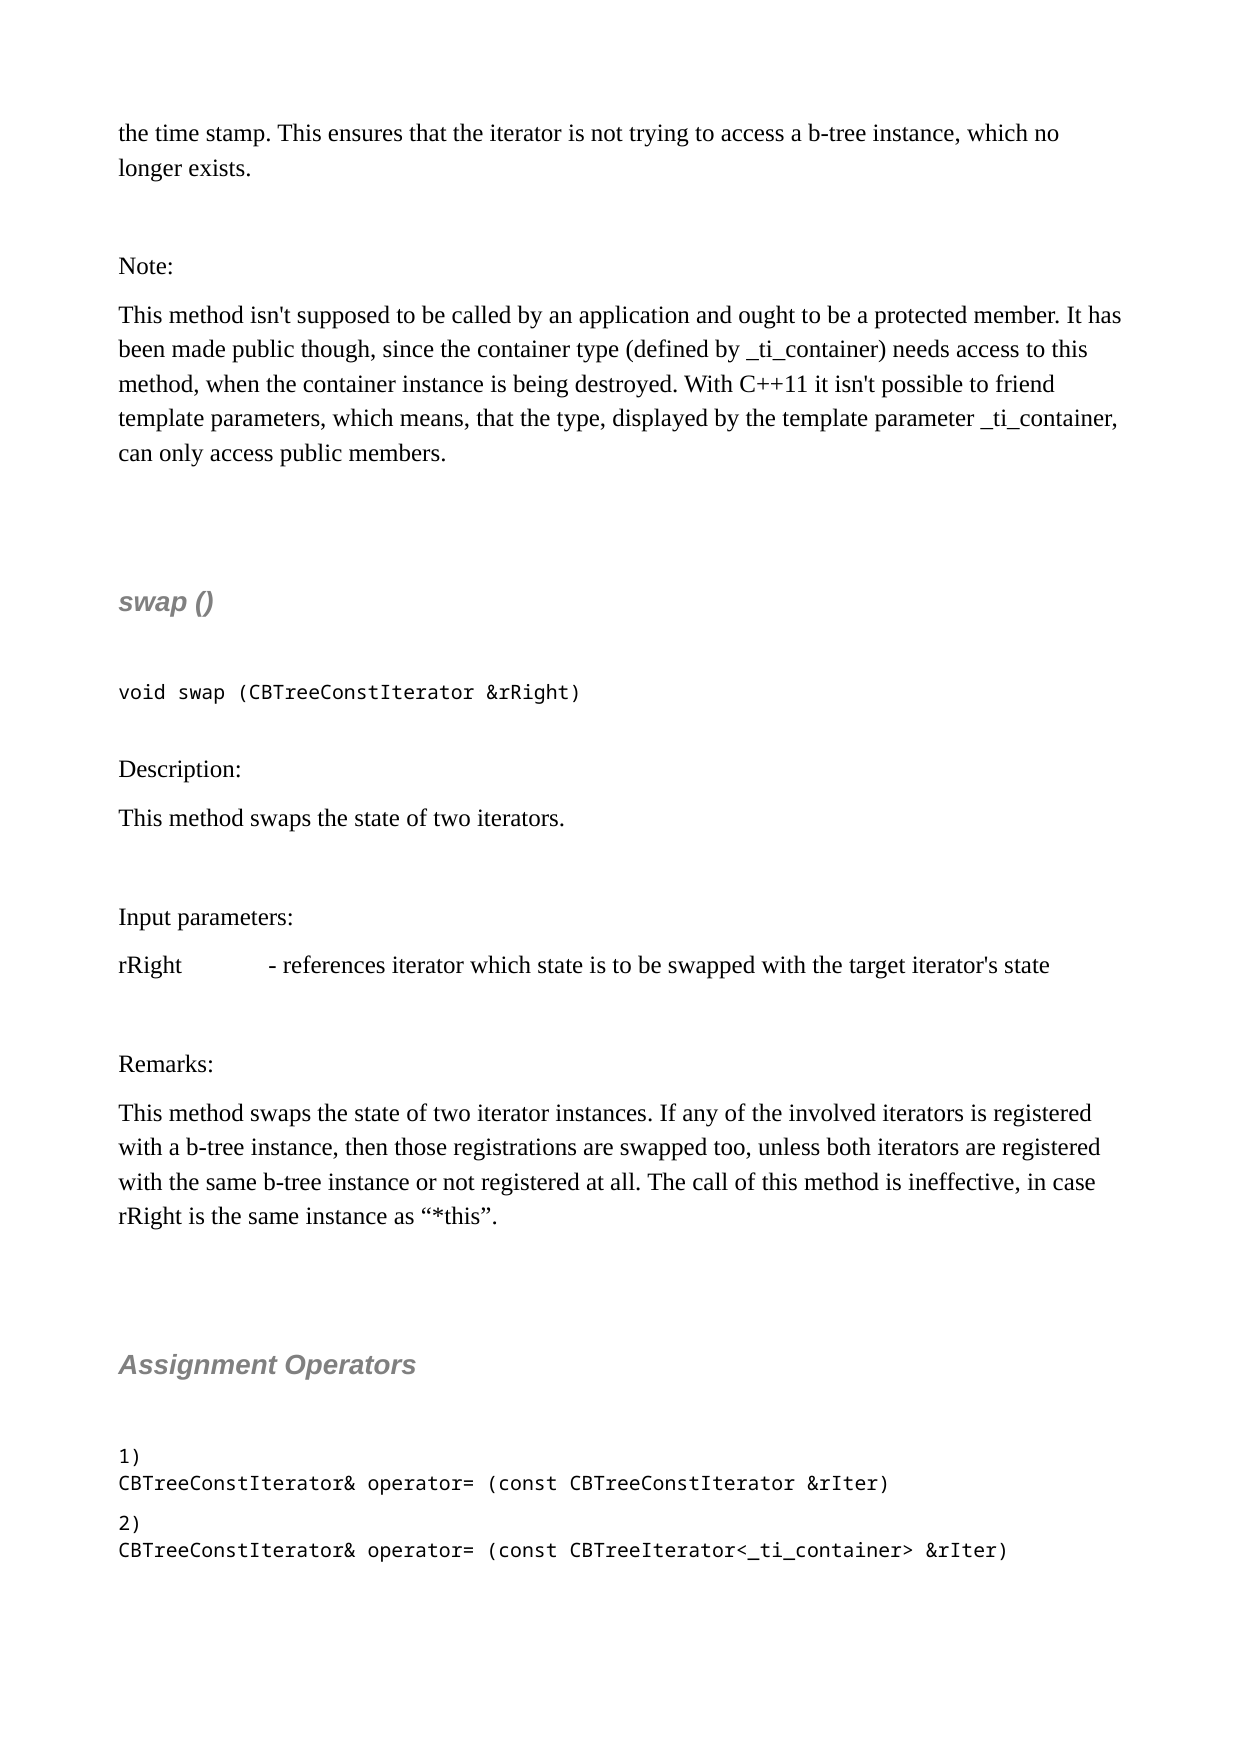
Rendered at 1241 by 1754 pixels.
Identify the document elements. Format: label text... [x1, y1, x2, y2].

text rRight - references iterator which state is to be swapped with the target iterator's state [118, 951, 1122, 979]
text Input parameters: [118, 902, 1122, 930]
text CBTreeConstIterator& operator= (const CBTreeIterator<_ti_container> &rIter) [118, 1536, 1122, 1563]
text Remarks: [118, 1049, 1122, 1077]
text Description: [118, 754, 1122, 783]
text 2) [118, 1509, 1122, 1536]
text 1) [118, 1442, 1122, 1469]
subtitle swap () [118, 585, 1122, 617]
text CBTreeConstIterator& operator= (const CBTreeConstIterator &rIter) [118, 1469, 1122, 1496]
text This method swaps the state of two iterators. [118, 803, 1122, 832]
text This method isn't supposed to be called by an application and ought to be a protected member. It has been made public though, since the container type (defined by _ti_container) needs access to this method, when the container instance is being destroyed. With C++11 it isn't possible to friend template parameters, which means, that the type, displayed by the template parameter _ti_container, can only access public members. [118, 300, 1122, 466]
text the time stamp. This ensures that the iterator is not trying to access a b-tree instance, which no longer exists. [118, 118, 1122, 181]
text This method swaps the state of two iterator instances. If any of the involved iterators is registered with a b-tree instance, then those registrations are swapped too, unless both iterators are registered with the same b-tree instance or not registered at all. The call of this method is ineffective, in case rRight is the same instance as “*this”. [118, 1098, 1122, 1230]
subtitle Assignment Operators [118, 1348, 1122, 1380]
text Note: [118, 251, 1122, 279]
text void swap (CBTreeConstIterator &rRight) [118, 678, 1122, 705]
